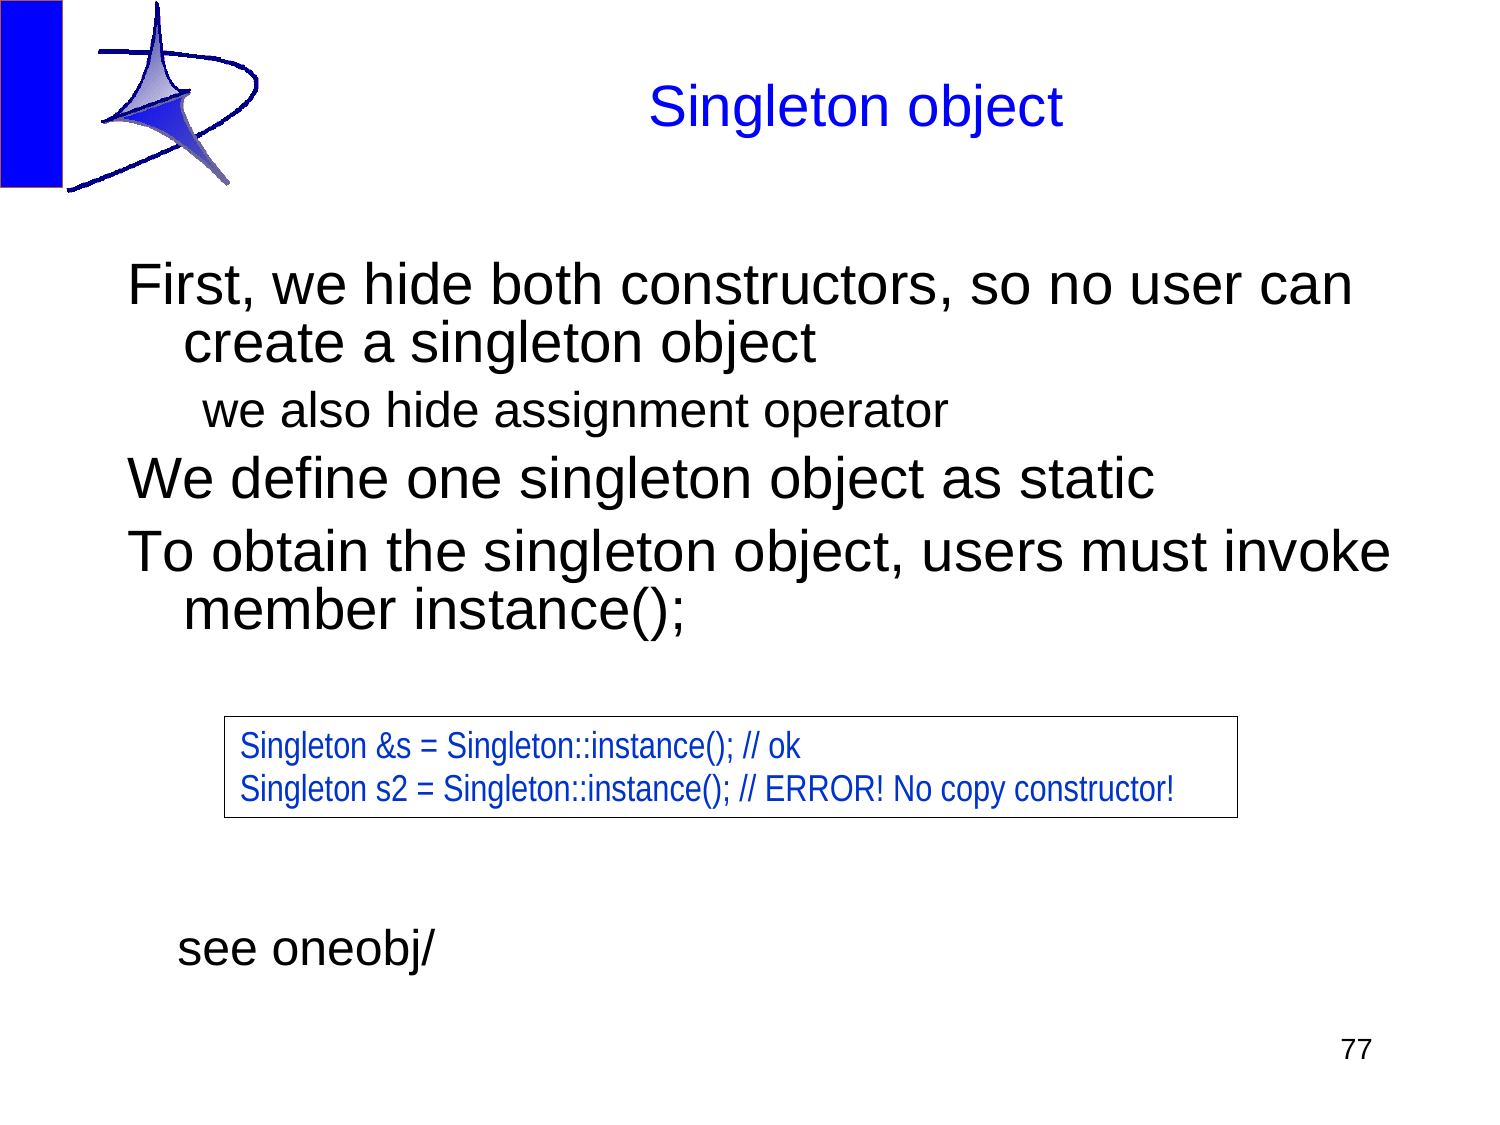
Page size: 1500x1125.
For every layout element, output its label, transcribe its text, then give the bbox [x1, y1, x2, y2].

title Singleton object [262, 24, 1450, 188]
text_box Singleton &s = Singleton::instance(); // ok Singleton s2 = Singleton::instance(); // ERROR! No copy constructor! [224, 716, 1238, 818]
list First, we hide both constructors, so no user can create a singleton object we also hide assignment operator We define one singleton object as static To obtain the singleton object, users must invoke member instance(); [112, 249, 1450, 709]
picture [62, 0, 263, 197]
text_box see oneobj/ [162, 912, 1438, 1051]
